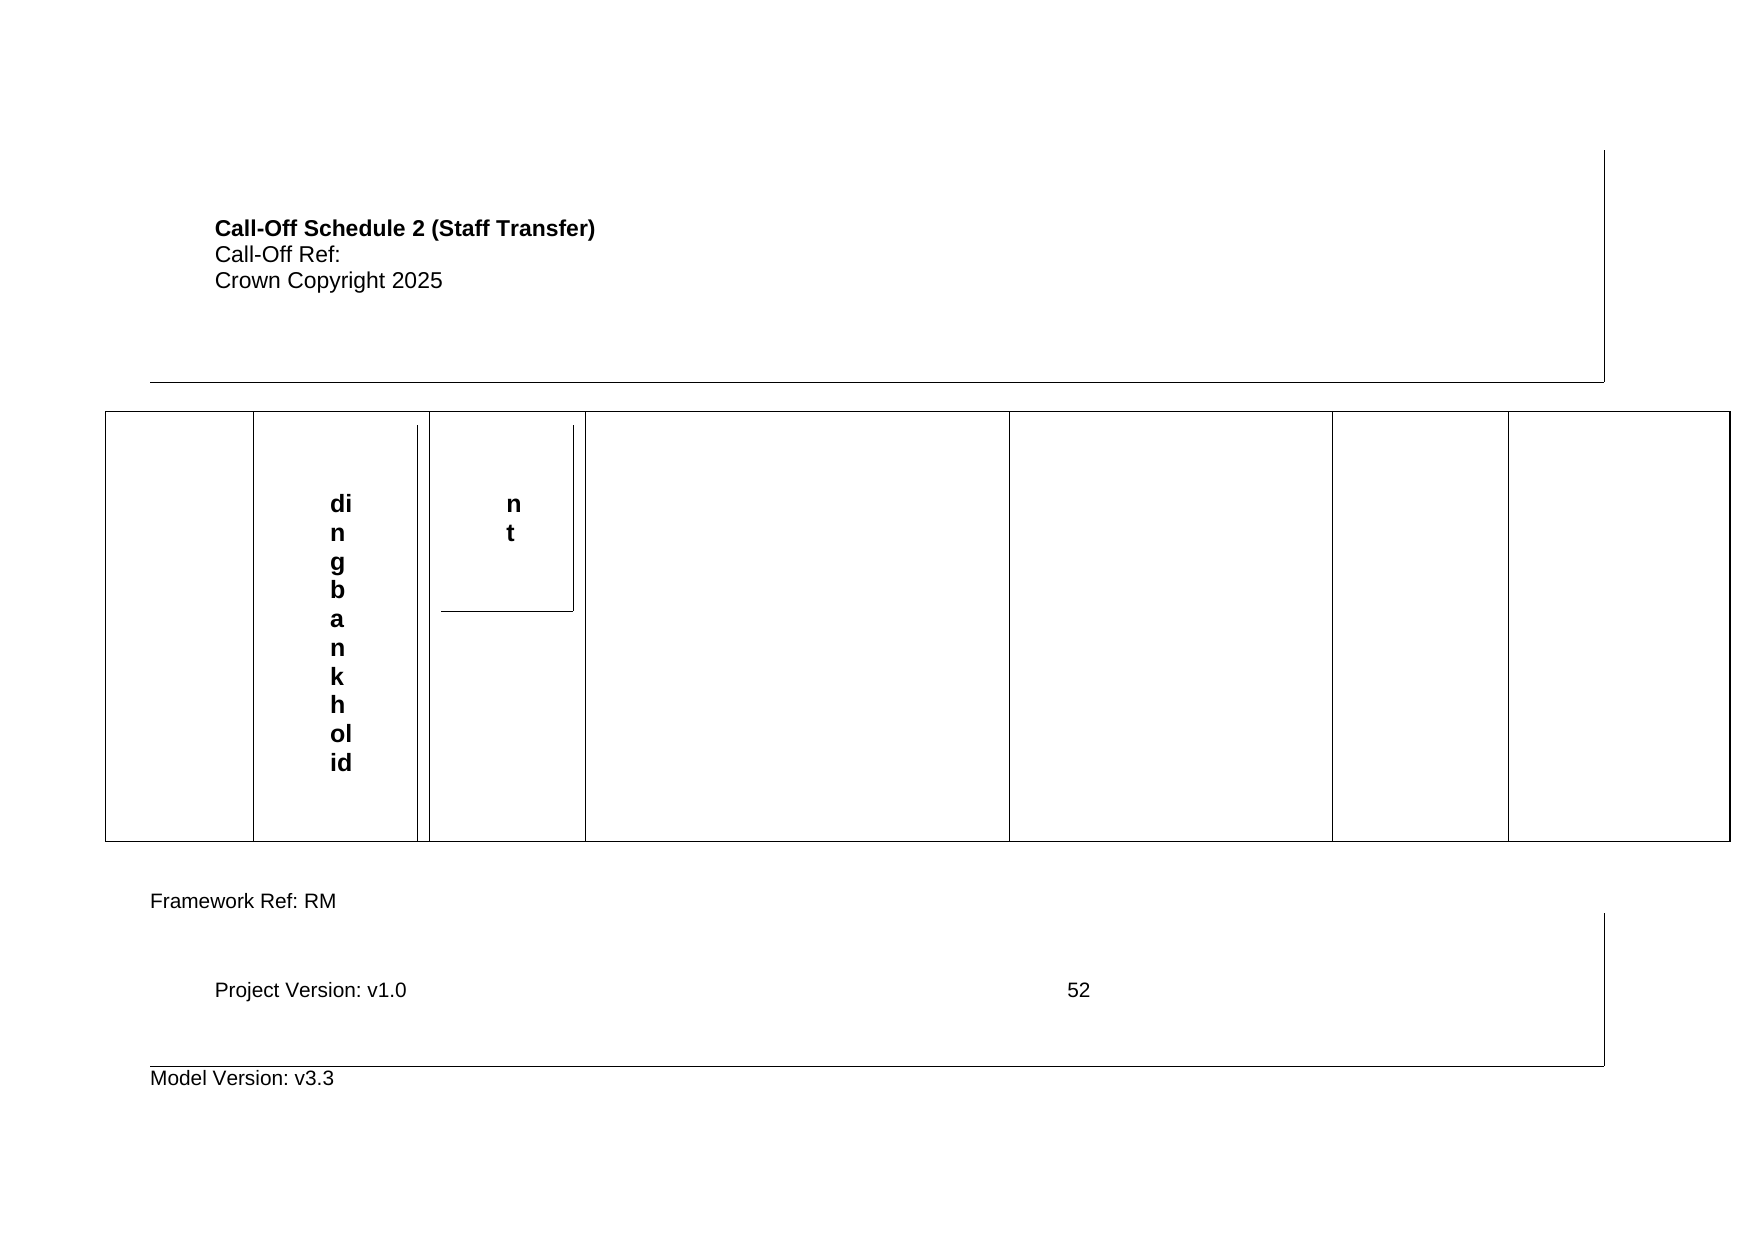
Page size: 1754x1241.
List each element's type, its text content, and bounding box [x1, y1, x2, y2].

table_cell [1333, 412, 1508, 841]
table_cell [1010, 412, 1332, 841]
table_cell nt [430, 412, 585, 841]
table_cell ding bank holid [254, 412, 429, 841]
table_cell [1509, 412, 1729, 841]
table_cell [586, 412, 1009, 841]
table_cell [106, 412, 253, 841]
